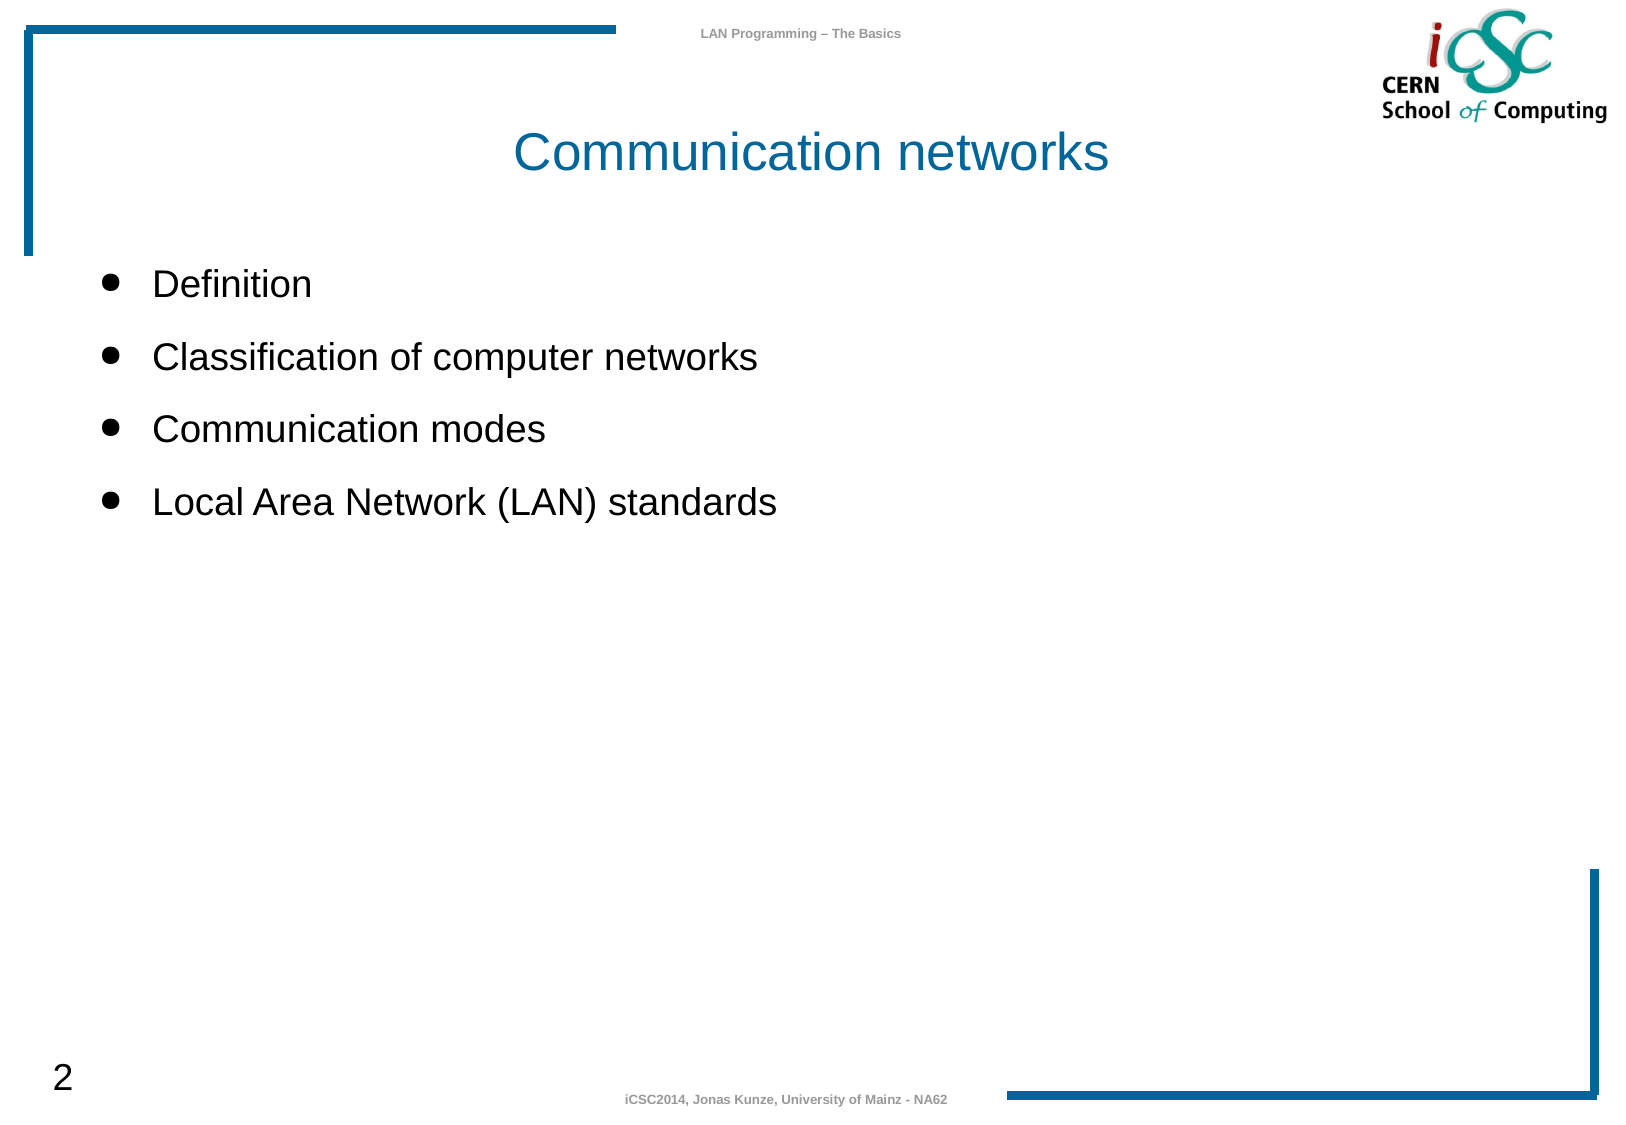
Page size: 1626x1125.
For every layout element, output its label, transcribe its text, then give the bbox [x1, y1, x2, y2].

picture [1381, 8, 1608, 125]
title Communication networks [81, 44, 1544, 233]
list Definition Classification of computer networks Communication modes Local Area Network (LAN) standards [81, 263, 1512, 916]
